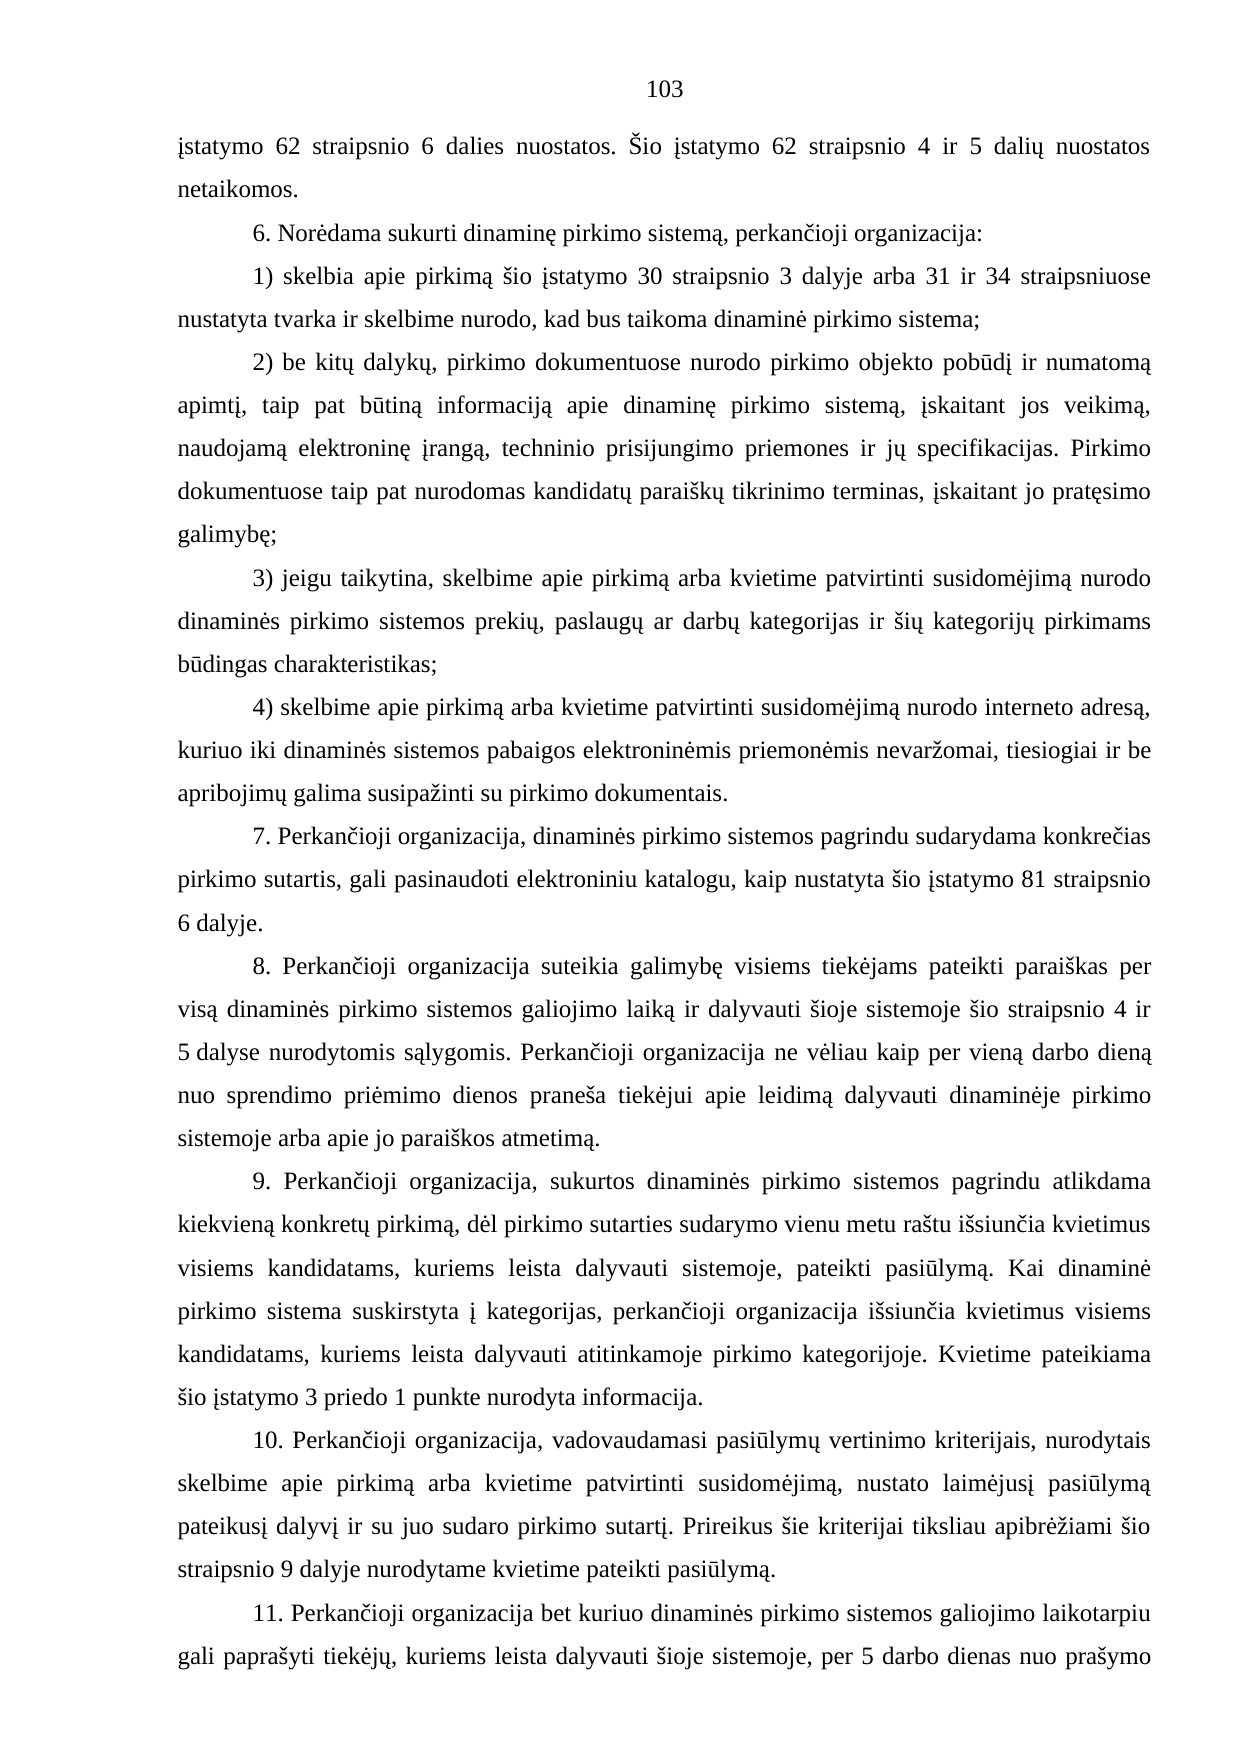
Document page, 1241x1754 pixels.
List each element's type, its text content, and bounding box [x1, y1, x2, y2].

text 9. Perkančioji organizacija, sukurtos dinaminės pirkimo sistemos pagrindu atlikdama kiekvieną konkretų pirkimą, dėl pirkimo sutarties sudarymo vienu metu raštu išsiunčia kvietimus visiems kandidatams, kuriems leista dalyvauti sistemoje, pateikti pasiūlymą. Kai dinaminė pirkimo sistema suskirstyta į kategorijas, perkančioji organizacija išsiunčia kvietimus visiems kandidatams, kuriems leista dalyvauti atitinkamoje pirkimo kategorijoje. Kvietime pateikiama šio įstatymo 3 priedo 1 punkte nurodyta informacija. [177, 1166, 1152, 1411]
text 3) jeigu taikytina, skelbime apie pirkimą arba kvietime patvirtinti susidomėjimą nurodo dinaminės pirkimo sistemos prekių, paslaugų ar darbų kategorijas ir šių kategorijų pirkimams būdingas charakteristikas; [177, 563, 1152, 678]
text 4) skelbime apie pirkimą arba kvietime patvirtinti susidomėjimą nurodo interneto adresą, kuriuo iki dinaminės sistemos pabaigos elektroninėmis priemonėmis nevaržomai, tiesiogiai ir be apribojimų galima susipažinti su pirkimo dokumentais. [177, 692, 1152, 807]
text 7. Perkančioji organizacija, dinaminės pirkimo sistemos pagrindu sudarydama konkrečias pirkimo sutartis, gali pasinaudoti elektroniniu katalogu, kaip nustatyta šio įstatymo 81 straipsnio 6 dalyje. [177, 821, 1152, 936]
text 1) skelbia apie pirkimą šio įstatymo 30 straipsnio 3 dalyje arba 31 ir 34 straipsniuose nustatyta tvarka ir skelbime nurodo, kad bus taikoma dinaminė pirkimo sistema; [177, 261, 1152, 333]
text 8. Perkančioji organizacija suteikia galimybę visiems tiekėjams pateikti paraiškas per visą dinaminės pirkimo sistemos galiojimo laiką ir dalyvauti šioje sistemoje šio straipsnio 4 ir 5 dalyse nurodytomis sąlygomis. Perkančioji organizacija ne vėliau kaip per vieną darbo dieną nuo sprendimo priėmimo dienos praneša tiekėjui apie leidimą dalyvauti dinaminėje pirkimo sistemoje arba apie jo paraiškos atmetimą. [177, 951, 1152, 1152]
text 11. Perkančioji organizacija bet kuriuo dinaminės pirkimo sistemos galiojimo laikotarpiu gali paprašyti tiekėjų, kuriems leista dalyvauti šioje sistemoje, per 5 darbo dienas nuo prašymo [177, 1598, 1152, 1669]
text 6. Norėdama sukurti dinaminę pirkimo sistemą, perkančioji organizacija: [177, 218, 1152, 246]
text 10. Perkančioji organizacija, vadovaudamasi pasiūlymų vertinimo kriterijais, nurodytais skelbime apie pirkimą arba kvietime patvirtinti susidomėjimą, nustato laimėjusį pasiūlymą pateikusį dalyvį ir su juo sudaro pirkimo sutartį. Prireikus šie kriterijai tiksliau apibrėžiami šio straipsnio 9 dalyje nurodytame kvietime pateikti pasiūlymą. [177, 1425, 1152, 1583]
text 2) be kitų dalykų, pirkimo dokumentuose nurodo pirkimo objekto pobūdį ir numatomą apimtį, taip pat būtiną informaciją apie dinaminę pirkimo sistemą, įskaitant jos veikimą, naudojamą elektroninę įrangą, techninio prisijungimo priemones ir jų specifikacijas. Pirkimo dokumentuose taip pat nurodomas kandidatų paraiškų tikrinimo terminas, įskaitant jo pratęsimo galimybę; [177, 347, 1152, 548]
text įstatymo 62 straipsnio 6 dalies nuostatos. Šio įstatymo 62 straipsnio 4 ir 5 dalių nuostatos netaikomos. [177, 131, 1152, 203]
